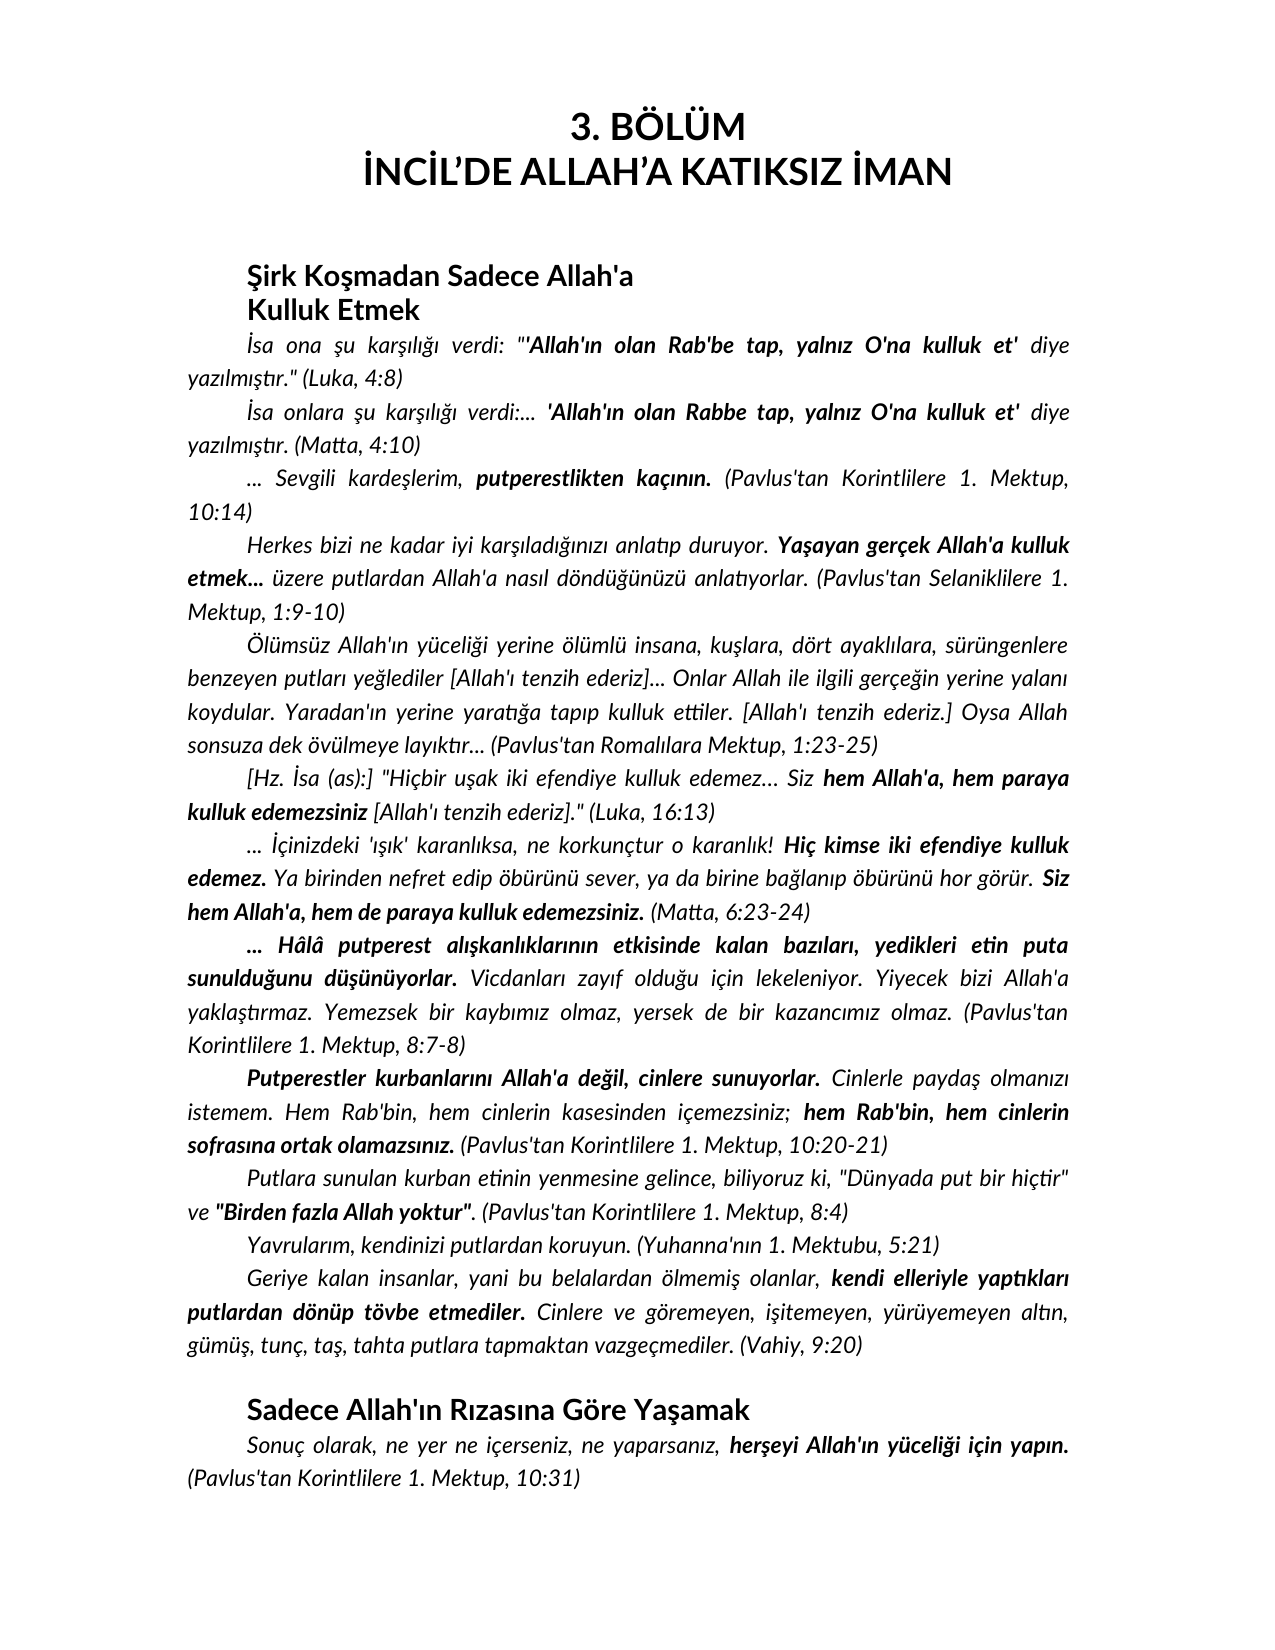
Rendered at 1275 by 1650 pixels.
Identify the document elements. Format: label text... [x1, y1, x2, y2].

text Sonuç olarak, ne yer ne içerseniz, ne yaparsanız, herşeyi Allah'ın yüceliği için yapın. (Pavlus'tan Korintlilere 1. Mektup, 10:31) [187, 1427, 1070, 1493]
text Sadece Allah'ın Rızasına Göre Yaşamak [187, 1393, 1070, 1427]
text ... Sevgili kardeşlerim, putperestlikten kaçının. (Pavlus'tan Korintlilere 1. Mektup, 10:14) [187, 460, 1070, 527]
text Herkes bizi ne kadar iyi karşıladığınızı anlatıp duruyor. Yaşayan gerçek Allah'a kulluk etmek... üzere putlardan Allah'a nasıl döndüğünüzü anlatıyorlar. (Pavlus'tan Selaniklilere 1. Mektup, 1:9-10) [187, 527, 1070, 627]
subtitle İNCİL’DE ALLAH’A KATIKSIZ İMAN [187, 148, 1070, 193]
text Putperestler kurbanlarını Allah'a değil, cinlere sunuyorlar. Cinlerle paydaş olmanızı istemem. Hem Rab'bin, hem cinlerin kasesinden içemezsiniz; hem Rab'bin, hem cinlerin sofrasına ortak olamazsınız. (Pavlus'tan Korintlilere 1. Mektup, 10:20-21) [187, 1060, 1070, 1160]
text Şirk Koşmadan Sadece Allah'a [187, 260, 1070, 293]
text İsa onlara şu karşılığı verdi:... 'Allah'ın olan Rabbe tap, yalnız O'na kulluk et' diye yazılmıştır. (Matta, 4:10) [187, 393, 1070, 460]
text ... Hâlâ putperest alışkanlıklarının etkisinde kalan bazıları, yedikleri etin puta sunulduğunu düşünüyorlar. Vicdanları zayıf olduğu için lekeleniyor. Yiyecek bizi Allah'a yaklaştırmaz. Yemezsek bir kaybımız olmaz, yersek de bir kazancımız olmaz. (Pavlus'tan Korintlilere 1. Mektup, 8:7-8) [187, 927, 1070, 1060]
text Ölümsüz Allah'ın yüceliği yerine ölümlü insana, kuşlara, dört ayaklılara, sürüngenlere benzeyen putları yeğlediler [Allah'ı tenzih ederiz]... Onlar Allah ile ilgili gerçeğin yerine yalanı koydular. Yaradan'ın yerine yaratığa tapıp kulluk ettiler. [Allah'ı tenzih ederiz.] Oysa Allah sonsuza dek övülmeye layıktır... (Pavlus'tan Romalılara Mektup, 1:23-25) [187, 627, 1070, 760]
subtitle 3. BÖLÜM [187, 103, 1070, 148]
text [Hz. İsa (as):] "Hiçbir uşak iki efendiye kulluk edemez… Siz hem Allah'a, hem paraya kulluk edemezsiniz [Allah'ı tenzih ederiz]." (Luka, 16:13) [187, 760, 1070, 827]
text Putlara sunulan kurban etinin yenmesine gelince, biliyoruz ki, "Dünyada put bir hiçtir" ve "Birden fazla Allah yoktur". (Pavlus'tan Korintlilere 1. Mektup, 8:4) [187, 1160, 1070, 1227]
text İsa ona şu karşılığı verdi: "'Allah'ın olan Rab'be tap, yalnız O'na kulluk et' diye yazılmıştır." (Luka, 4:8) [187, 327, 1070, 393]
text Yavrularım, kendinizi putlardan koruyun. (Yuhanna'nın 1. Mektubu, 5:21) [187, 1227, 1070, 1260]
text ... İçinizdeki 'ışık' karanlıksa, ne korkunçtur o karanlık! Hiç kimse iki efendiye kulluk edemez. Ya birinden nefret edip öbürünü sever, ya da birine bağlanıp öbürünü hor görür. Siz hem Allah'a, hem de paraya kulluk edemezsiniz. (Matta, 6:23-24) [187, 827, 1070, 927]
text Kulluk Etmek [187, 293, 1070, 327]
text Geriye kalan insanlar, yani bu belalardan ölmemiş olanlar, kendi elleriyle yaptıkları putlardan dönüp tövbe etmediler. Cinlere ve göremeyen, işitemeyen, yürüyemeyen altın, gümüş, tunç, taş, tahta putlara tapmaktan vazgeçmediler. (Vahiy, 9:20) [187, 1260, 1070, 1360]
